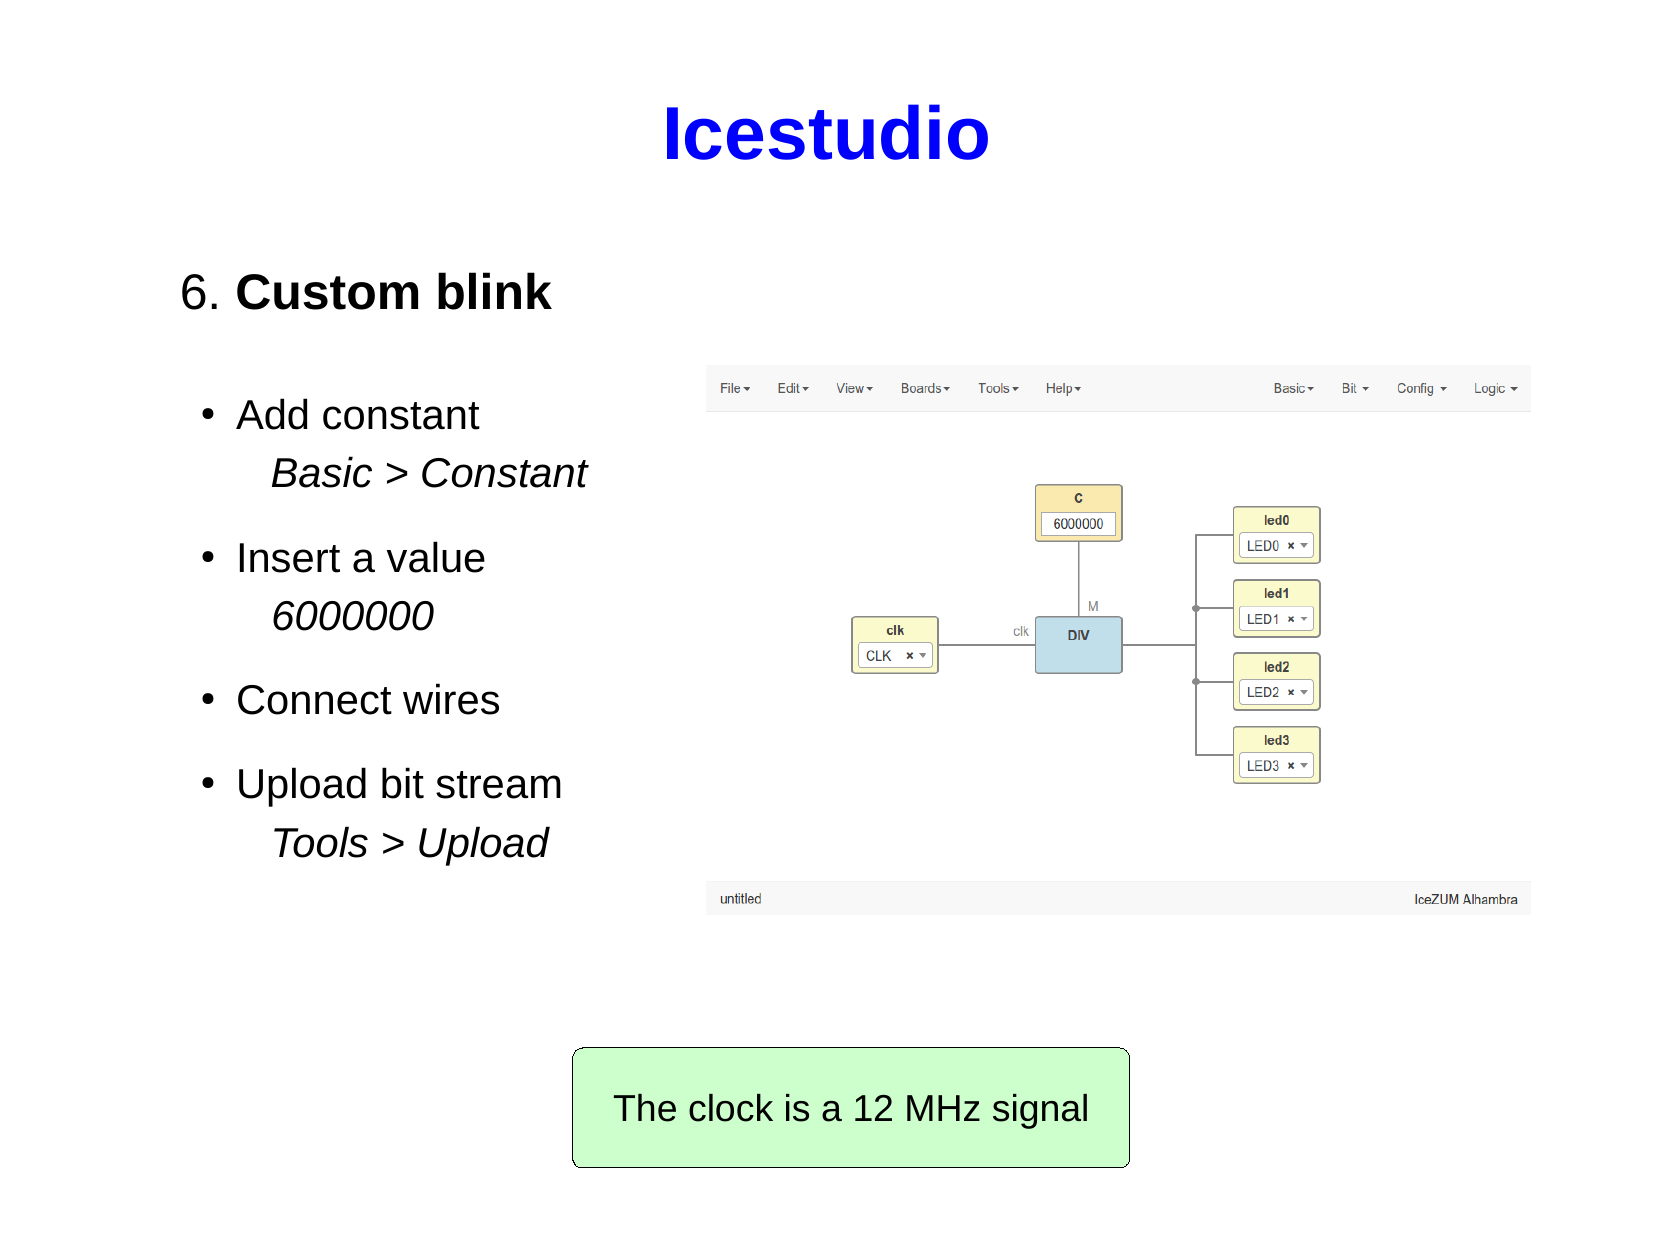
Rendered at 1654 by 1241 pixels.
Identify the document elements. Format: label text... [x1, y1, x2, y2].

text_box 6. Custom blink [165, 239, 665, 345]
text_box Add constant Basic > Constant Insert a value 6000000 Connect wires Upload bit stream Tools > Upload [185, 384, 1486, 1192]
picture [706, 365, 1531, 916]
title Icestudio [82, 30, 1571, 238]
text_box The clock is a 12 MHz signal [572, 1047, 1130, 1168]
